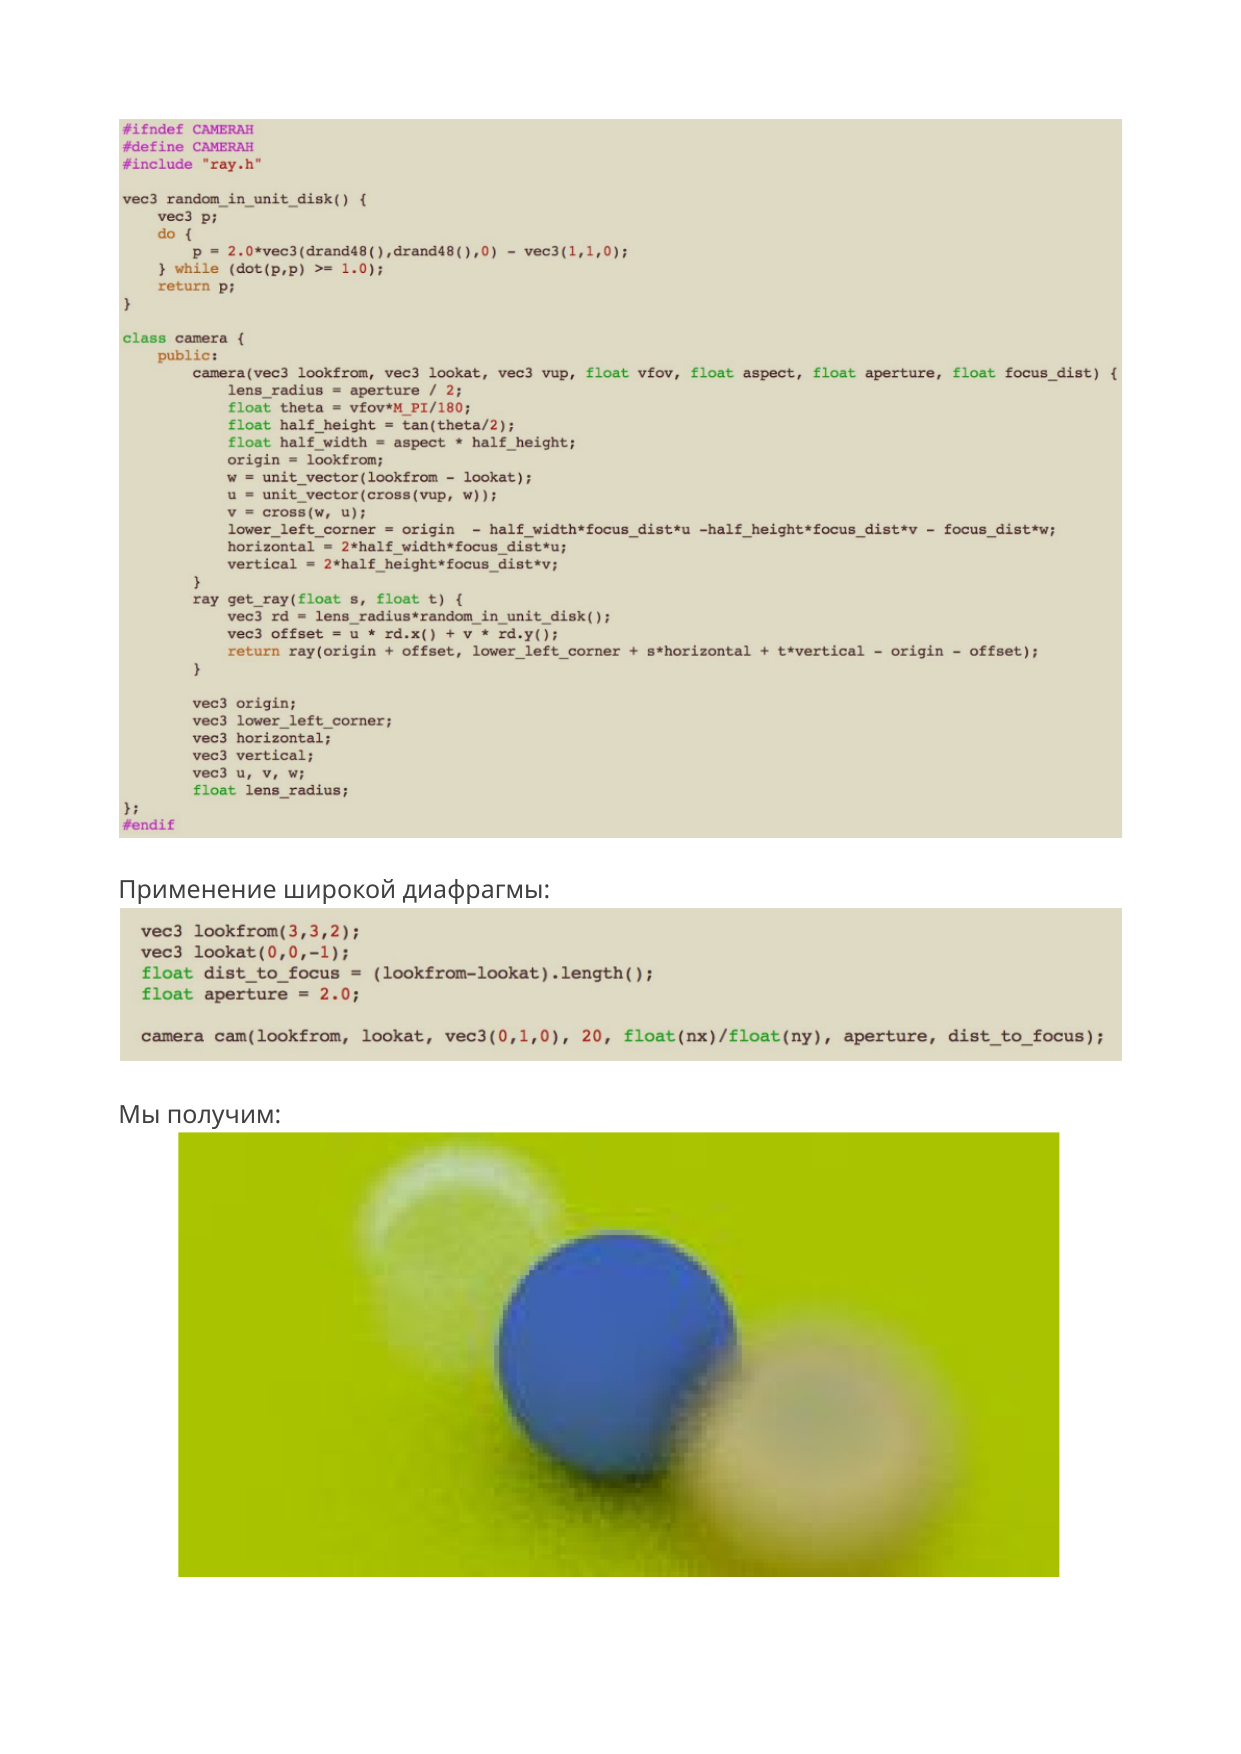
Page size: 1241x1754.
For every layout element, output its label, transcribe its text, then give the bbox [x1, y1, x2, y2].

text Мы получим: [118, 1096, 1122, 1130]
picture [118, 118, 1123, 838]
picture [178, 1130, 1062, 1577]
text Применение широкой диафрагмы: [118, 872, 1122, 906]
picture [118, 906, 1123, 1063]
